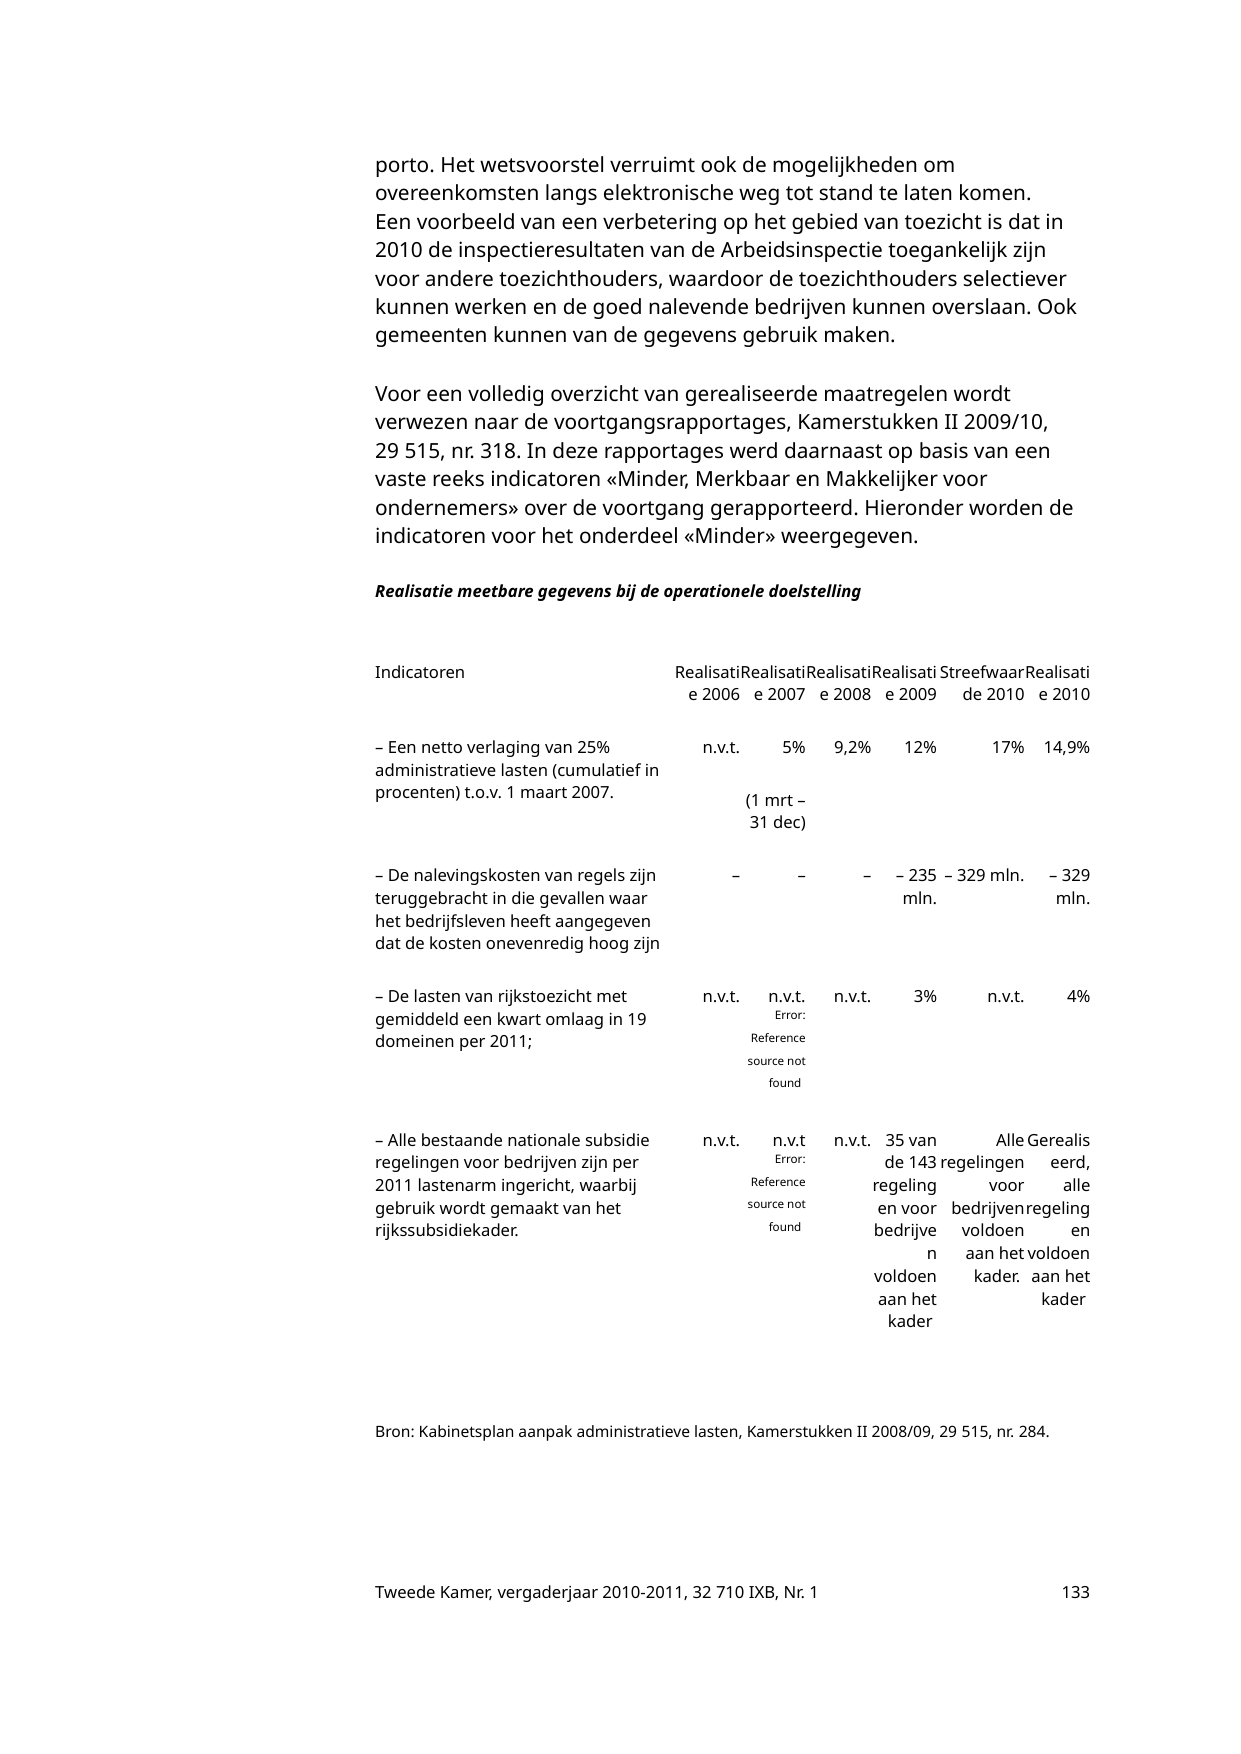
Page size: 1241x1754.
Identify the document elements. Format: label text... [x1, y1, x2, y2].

text Bron: Kabinetsplan aanpak administratieve lasten, Kamerstukken II 2008/09, 29 515, nr. 284. [375, 1421, 1090, 1442]
text Een voorbeeld van een verbetering op het gebied van toezicht is dat in 2010 de inspectieresultaten van de Arbeidsinspectie toegankelijk zijn voor andere toezichthouders, waardoor de toezichthouders selectiever kunnen werken en de goed nalevende bedrijven kunnen overslaan. Ook gemeenten kunnen van de gegevens gebruik maken. [375, 207, 1090, 349]
table_cell n.v.t. [674, 1128, 740, 1363]
table_cell 12% [871, 736, 937, 864]
table_cell n.v.t 2 [740, 1128, 805, 1363]
table_cell – [740, 864, 805, 985]
table_cell – 235 mln. [871, 864, 937, 985]
table_cell n.v.t. [805, 1128, 871, 1363]
text Voor een volledig overzicht van gerealiseerde maatregelen wordt verwezen naar de voortgangsrapportages, Kamerstukken II 2009/10, 29 515, nr. 318. In deze rapportages werd daarnaast op basis van een vaste reeks indicatoren «Minder, Merkbaar en Makkelijker voor ondernemers» over de voortgang gerapporteerd. Hieronder worden de indicatoren voor het onderdeel «Minder» weergegeven. [375, 379, 1090, 550]
table_cell – Alle bestaande nationale subsidie regelingen voor bedrijven zijn per 2011 lastenarm ingericht, waarbij gebruik wordt gemaakt van het rijkssubsidiekader. [375, 1128, 674, 1363]
table_cell n.v.t. [674, 736, 740, 864]
table_cell – De lasten van rijkstoezicht met gemiddeld een kwart omlaag in 19 domeinen per 2011; [375, 985, 674, 1128]
table_header Realisatie 2009 [871, 660, 937, 736]
table_cell n.v.t. [937, 985, 1024, 1128]
table_cell 5% (1 mrt – 31 dec) [740, 736, 805, 864]
table_cell 3% [871, 985, 937, 1128]
table_cell Alle regelingen voor bedrijven voldoen aan het kader. [937, 1128, 1024, 1363]
table_cell 4% [1024, 985, 1090, 1128]
table_header Streefwaarde 2010 [937, 660, 1024, 736]
table_cell Gerealiseerd, alle regelingen voldoen aan het kader [1024, 1128, 1090, 1363]
text Realisatie meetbare gegevens bij de operationele doelstelling [375, 580, 1090, 602]
table_cell 9,2% [805, 736, 871, 864]
table_cell – 329 mln. [937, 864, 1024, 985]
table_cell – Een netto verlaging van 25% administratieve lasten (cumulatief in procenten) t.o.v. 1 maart 2007. [375, 736, 674, 864]
text porto. Het wetsvoorstel verruimt ook de mogelijkheden om overeenkomsten langs elektronische weg tot stand te laten komen. [375, 150, 1090, 207]
table_cell n.v.t. 1 [740, 985, 805, 1128]
table_cell n.v.t. [805, 985, 871, 1128]
table_header Realisatie 2010 [1024, 660, 1090, 736]
table_cell 35 van de 143 regelingen voor bedrijven voldoen aan het kader [871, 1128, 937, 1363]
table_header Realisatie 2008 [805, 660, 871, 736]
table_header Realisatie 2007 [740, 660, 805, 736]
table_header Indicatoren [375, 660, 674, 736]
table_header Realisatie 2006 [674, 660, 740, 736]
table_cell 14,9% [1024, 736, 1090, 864]
table_cell – 329 mln. [1024, 864, 1090, 985]
table_cell – De nalevingskosten van regels zijn teruggebracht in die gevallen waar het bedrijfsleven heeft aangegeven dat de kosten onevenredig hoog zijn [375, 864, 674, 985]
table_cell 17% [937, 736, 1024, 864]
table_cell n.v.t. [674, 985, 740, 1128]
table_cell – [674, 864, 740, 985]
table_cell – [805, 864, 871, 985]
